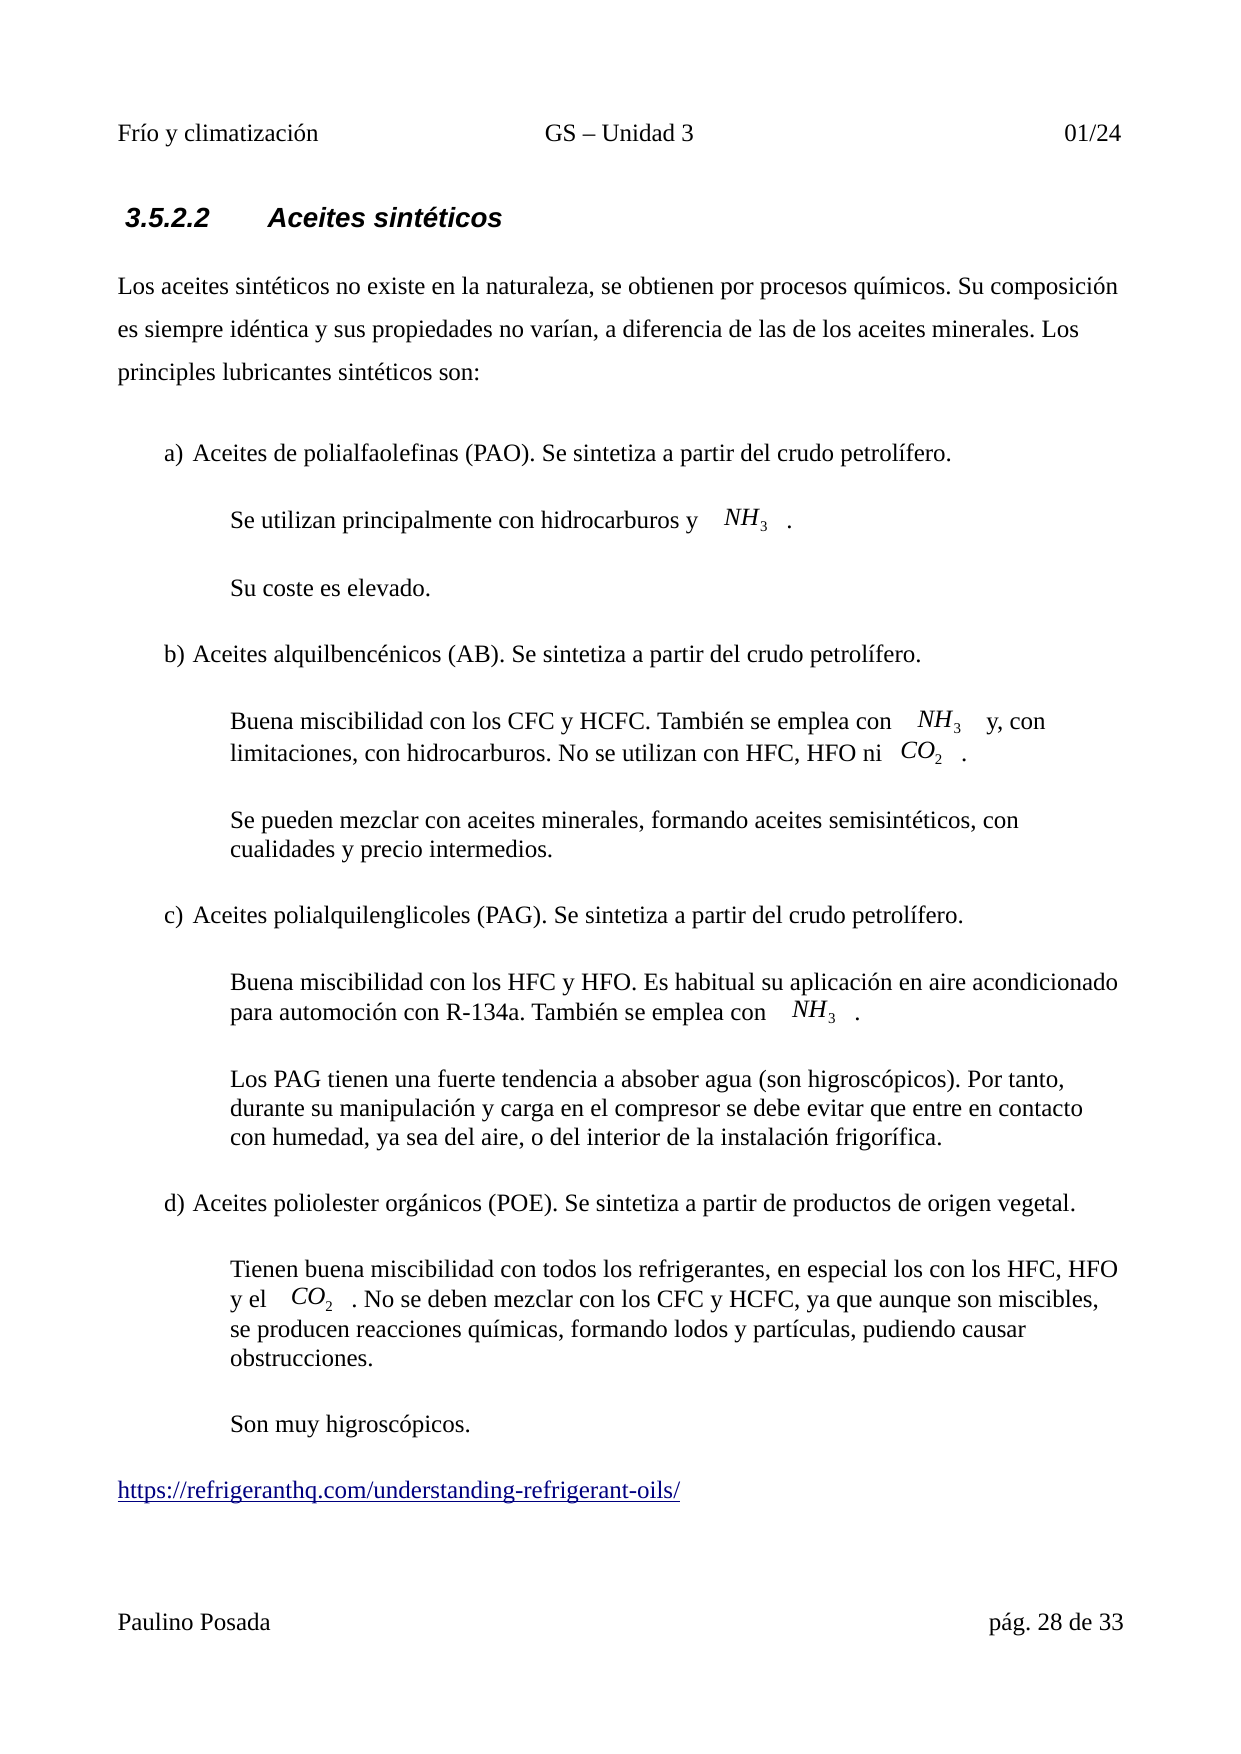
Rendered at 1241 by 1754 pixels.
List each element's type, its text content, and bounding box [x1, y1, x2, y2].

list Son muy higroscópicos. [230, 1409, 1123, 1438]
list Buena miscibilidad con los CFC y HCFC. También se emplea con y, con limitaciones, con hidrocarburos. No se utilizan con HFC, HFO ni. [230, 705, 1123, 768]
list Aceites polialquilenglicoles (PAG). Se sintetiza a partir del crudo petrolífero. [164, 900, 1123, 929]
text https://refrigeranthq.com/understanding-refrigerant-oils/ [117, 1476, 1123, 1504]
list Se pueden mezclar con aceites minerales, formando aceites semisintéticos, con cualidades y precio intermedios. [230, 805, 1123, 863]
list Aceites poliolester orgánicos (POE). Se sintetiza a partir de productos de origen vegetal. [164, 1188, 1123, 1217]
list Aceites de polialfaolefinas (PAO). Se sintetiza a partir del crudo petrolífero. [164, 438, 1123, 466]
list Los PAG tienen una fuerte tendencia a absober agua (son higroscópicos). Por tanto, durante su manipulación y carga en el compresor se debe evitar que entre en contacto con humedad, ya sea del aire, o del interior de la instalación frigorífica. [230, 1064, 1123, 1151]
text Los aceites sintéticos no existe en la naturaleza, se obtienen por procesos químicos. Su composición es siempre idéntica y sus propiedades no varían, a diferencia de las de los aceites minerales. Los principles lubricantes sintéticos son: [117, 271, 1123, 386]
list Su coste es elevado. [230, 573, 1123, 601]
list Aceites alquilbencénicos (AB). Se sintetiza a partir del crudo petrolífero. [164, 639, 1123, 668]
list Buena miscibilidad con los HFC y HFO. Es habitual su aplicación en aire acondicionado para automoción con R-134a. También se emplea con . [230, 967, 1123, 1027]
list Tienen buena miscibilidad con todos los refrigerantes, en especial los con los HFC, HFO y el . No se deben mezclar con los CFC y HCFC, ya que aunque son miscibles, se producen reacciones químicas, formando lodos y partículas, pudiendo causar obstrucciones. [230, 1254, 1123, 1372]
subtitle Aceites sintéticos [117, 201, 1123, 233]
list Se utilizan principalmente con hidrocarburos y . [230, 504, 1123, 535]
